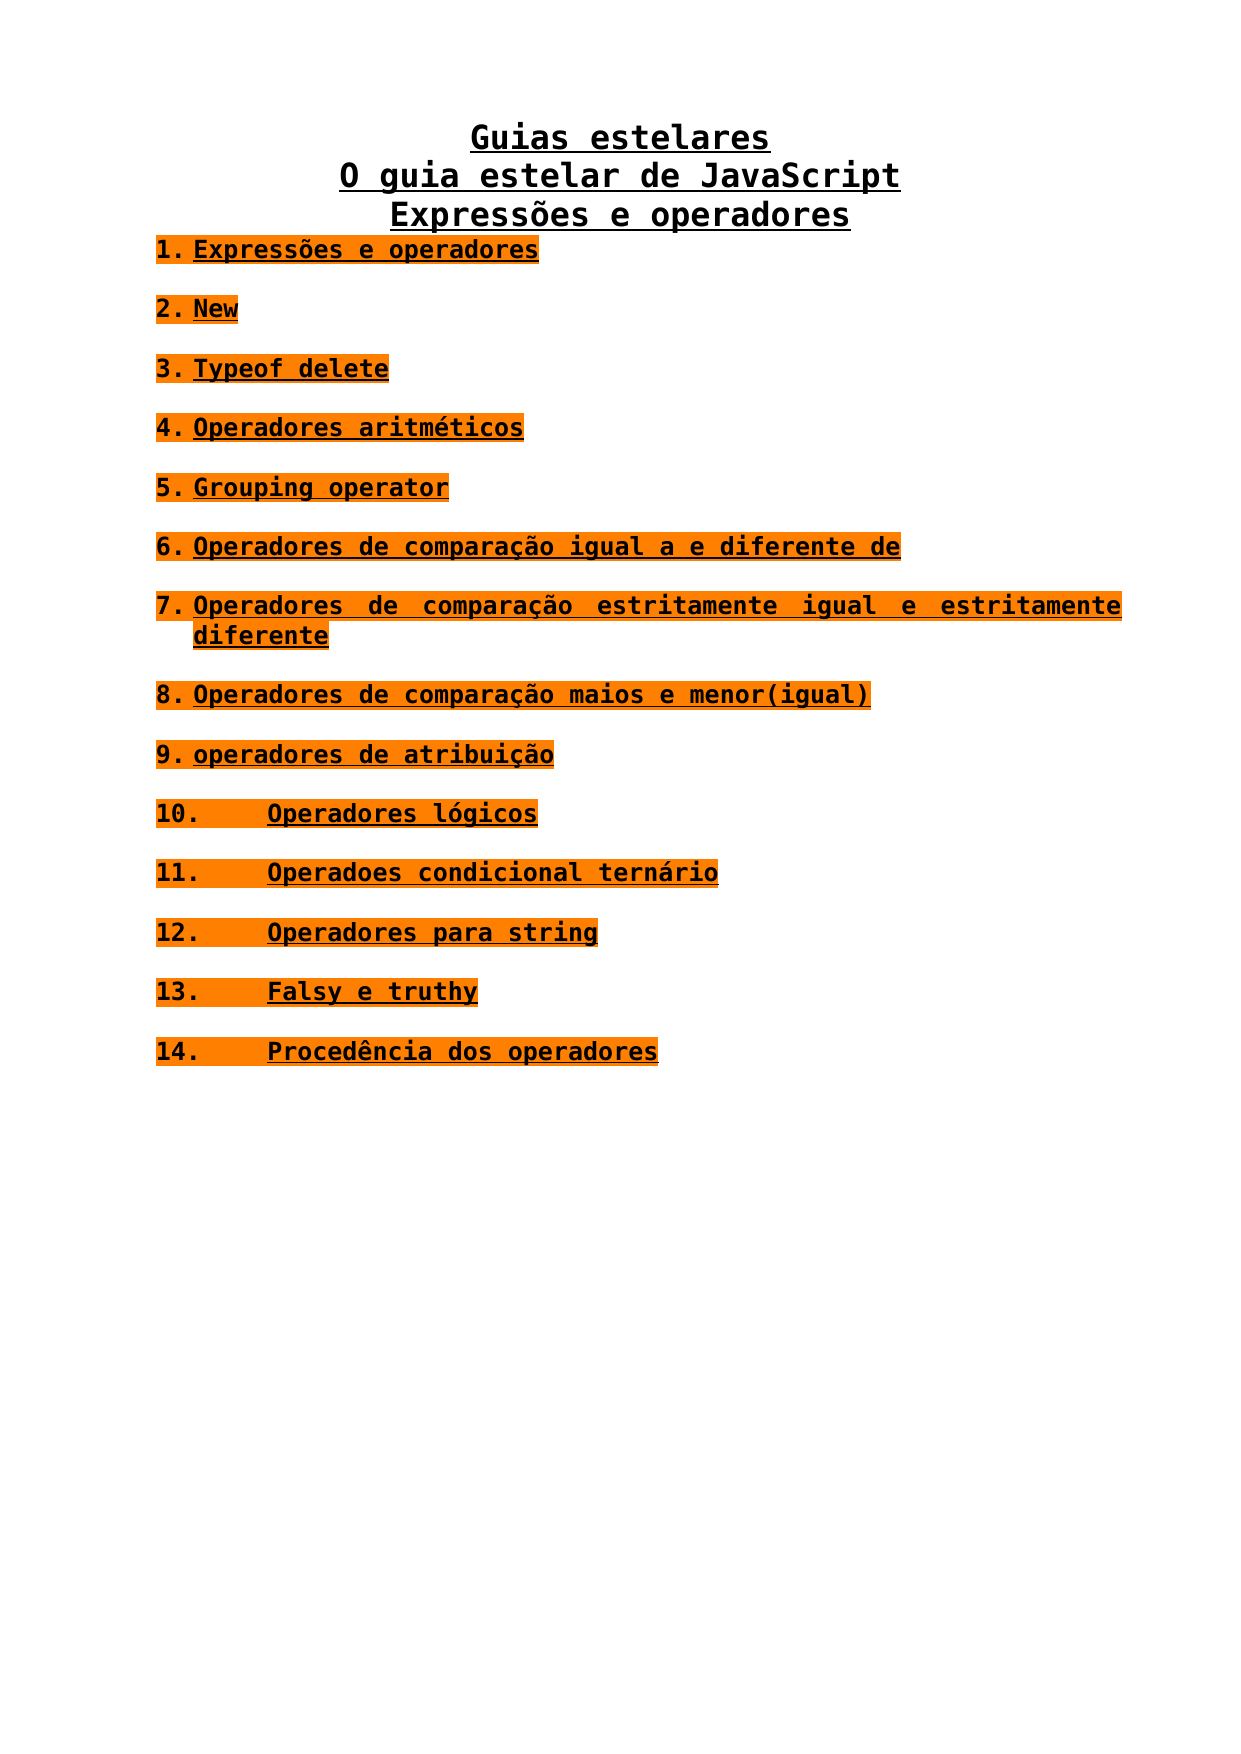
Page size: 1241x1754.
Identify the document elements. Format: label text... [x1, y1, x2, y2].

list operadores de atribuição [156, 739, 1122, 769]
list Operadores de comparação estritamente igual e estritamente [193, 591, 1122, 617]
list Procedência dos operadores [156, 1036, 1122, 1066]
list Operadores de comparação igual a e diferente de [193, 532, 1122, 561]
list Operadores lógicos [267, 799, 1122, 828]
list Operadores de comparação maios e menor(igual) [156, 680, 1122, 710]
list Operadores para string [156, 917, 1122, 947]
text Guias estelares [118, 118, 1122, 157]
list Expressões e operadores [193, 235, 1122, 264]
text O guia estelar de JavaScript [118, 157, 1122, 196]
list Operadores aritméticos [193, 413, 1122, 442]
list diferente [156, 618, 1122, 650]
list New [156, 294, 1122, 324]
list Grouping operator [156, 472, 1122, 502]
list Operadoes condicional ternário [156, 858, 1122, 888]
list Falsy e truthy [156, 977, 1122, 1007]
list Typeof delete [156, 353, 1122, 383]
text Expressões e operadores [118, 196, 1122, 235]
